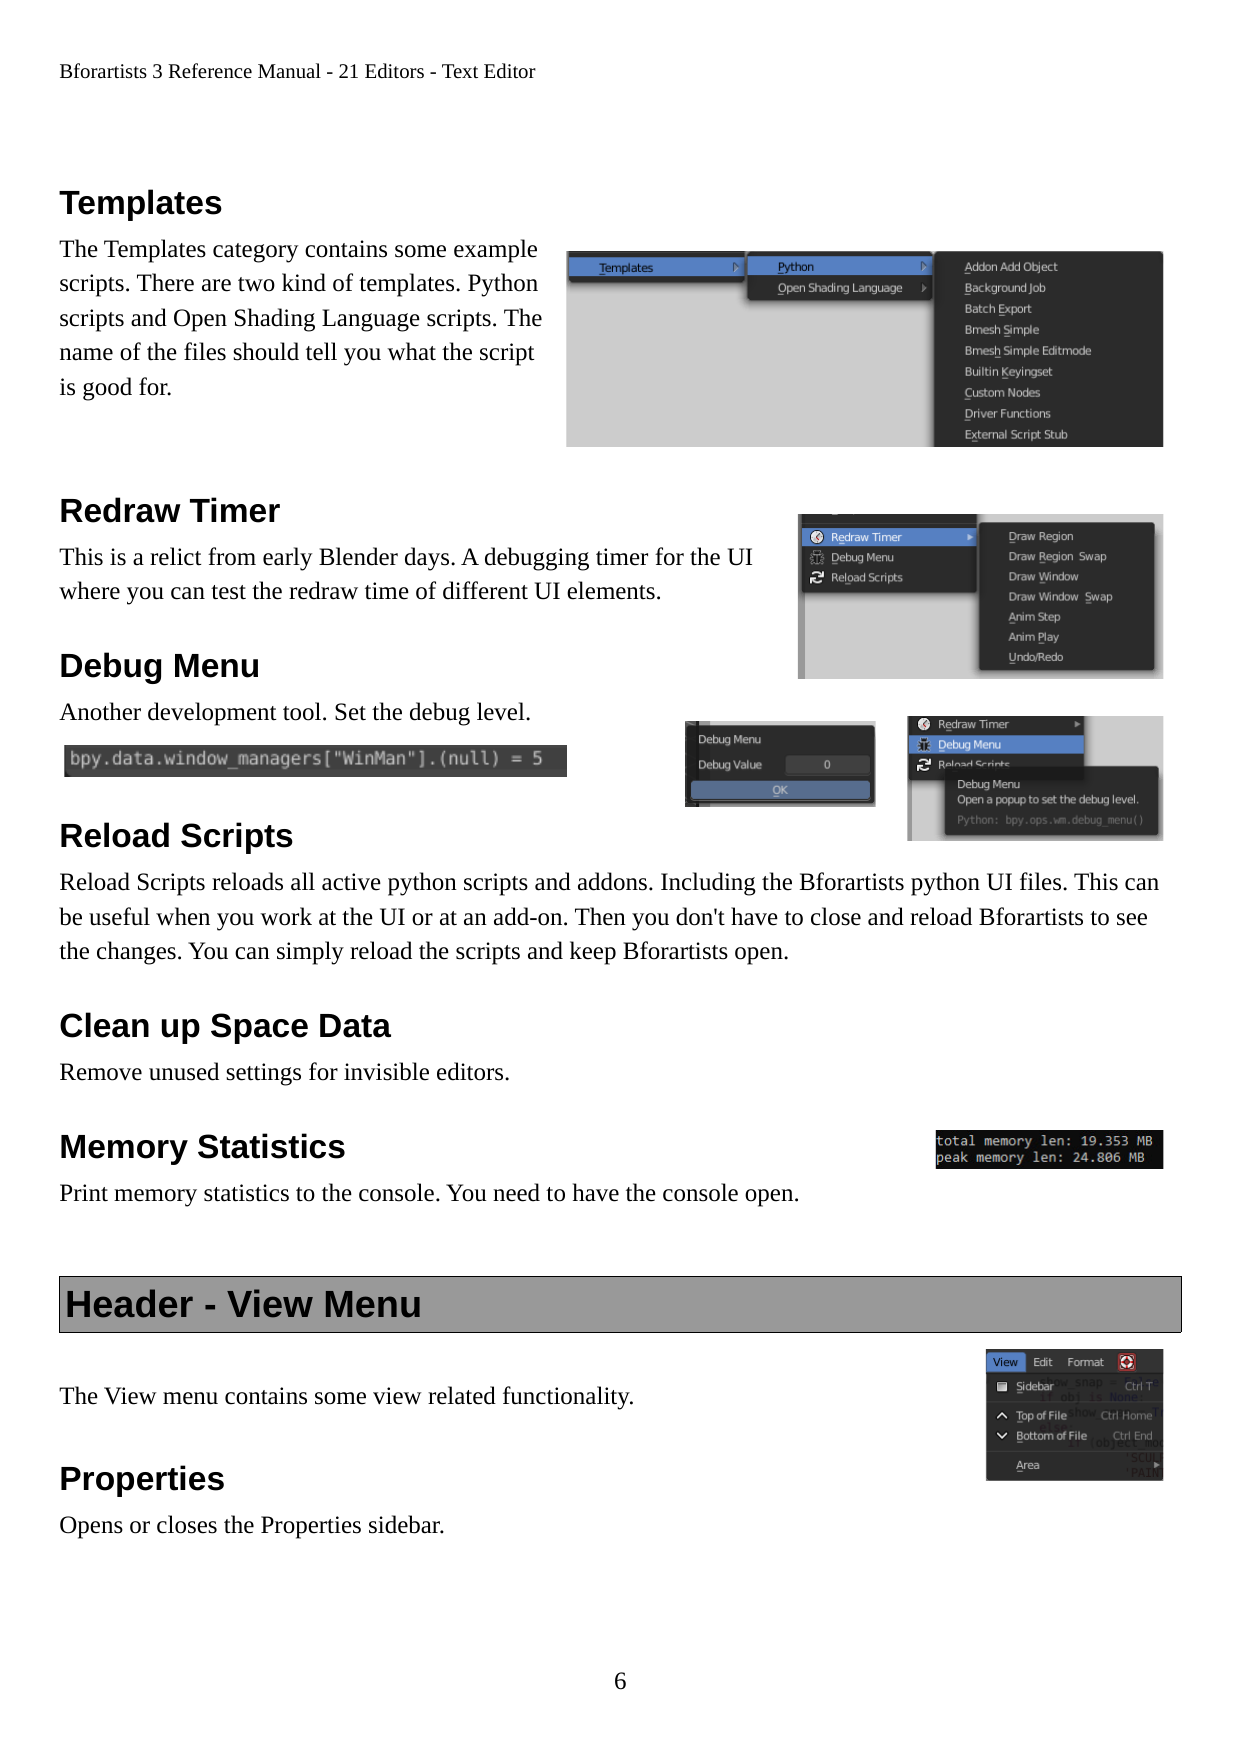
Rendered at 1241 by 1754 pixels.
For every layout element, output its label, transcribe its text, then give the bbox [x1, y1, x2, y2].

picture [685, 721, 876, 807]
text Remove unused settings for invisible editors. [59, 1057, 1181, 1086]
subtitle Redraw Timer [59, 491, 1181, 529]
subtitle Debug Menu [59, 646, 1181, 685]
text The Templates category contains some example scripts. There are two kind of templates. Python scripts and Open Shading Language scripts. The name of the files should tell you what the script is good for. [59, 234, 1181, 400]
subtitle Reload Scripts [59, 816, 1181, 855]
picture [935, 1130, 1164, 1169]
text Another development tool. Set the debug level. [59, 697, 1181, 726]
subtitle Clean up Space Data [59, 1006, 1181, 1045]
text This is a relict from early Blender days. A debugging timer for the UI where you can test the redraw time of different UI elements. [59, 542, 797, 605]
picture [566, 251, 1164, 447]
subtitle Properties [59, 1459, 1181, 1498]
text The View menu contains some view related functionality. [59, 1381, 985, 1409]
table_header Header - View Menu [60, 1277, 1181, 1332]
text Opens or closes the Properties sidebar. [59, 1510, 1181, 1539]
picture [985, 1349, 1164, 1481]
subtitle Memory Statistics [59, 1127, 1181, 1166]
subtitle Templates [59, 182, 1181, 221]
text Reload Scripts reloads all active python scripts and addons. Including the Bforartists python UI files. This can be useful when you work at the UI or at an add-on. Then you don't have to close and reload Bforartists to see the changes. You can simply reload the scripts and keep Bforartists open. [59, 867, 1181, 965]
picture [907, 716, 1164, 841]
text Print memory statistics to the console. You need to have the console open. [59, 1178, 1181, 1207]
picture [797, 514, 1164, 679]
picture [64, 745, 567, 777]
